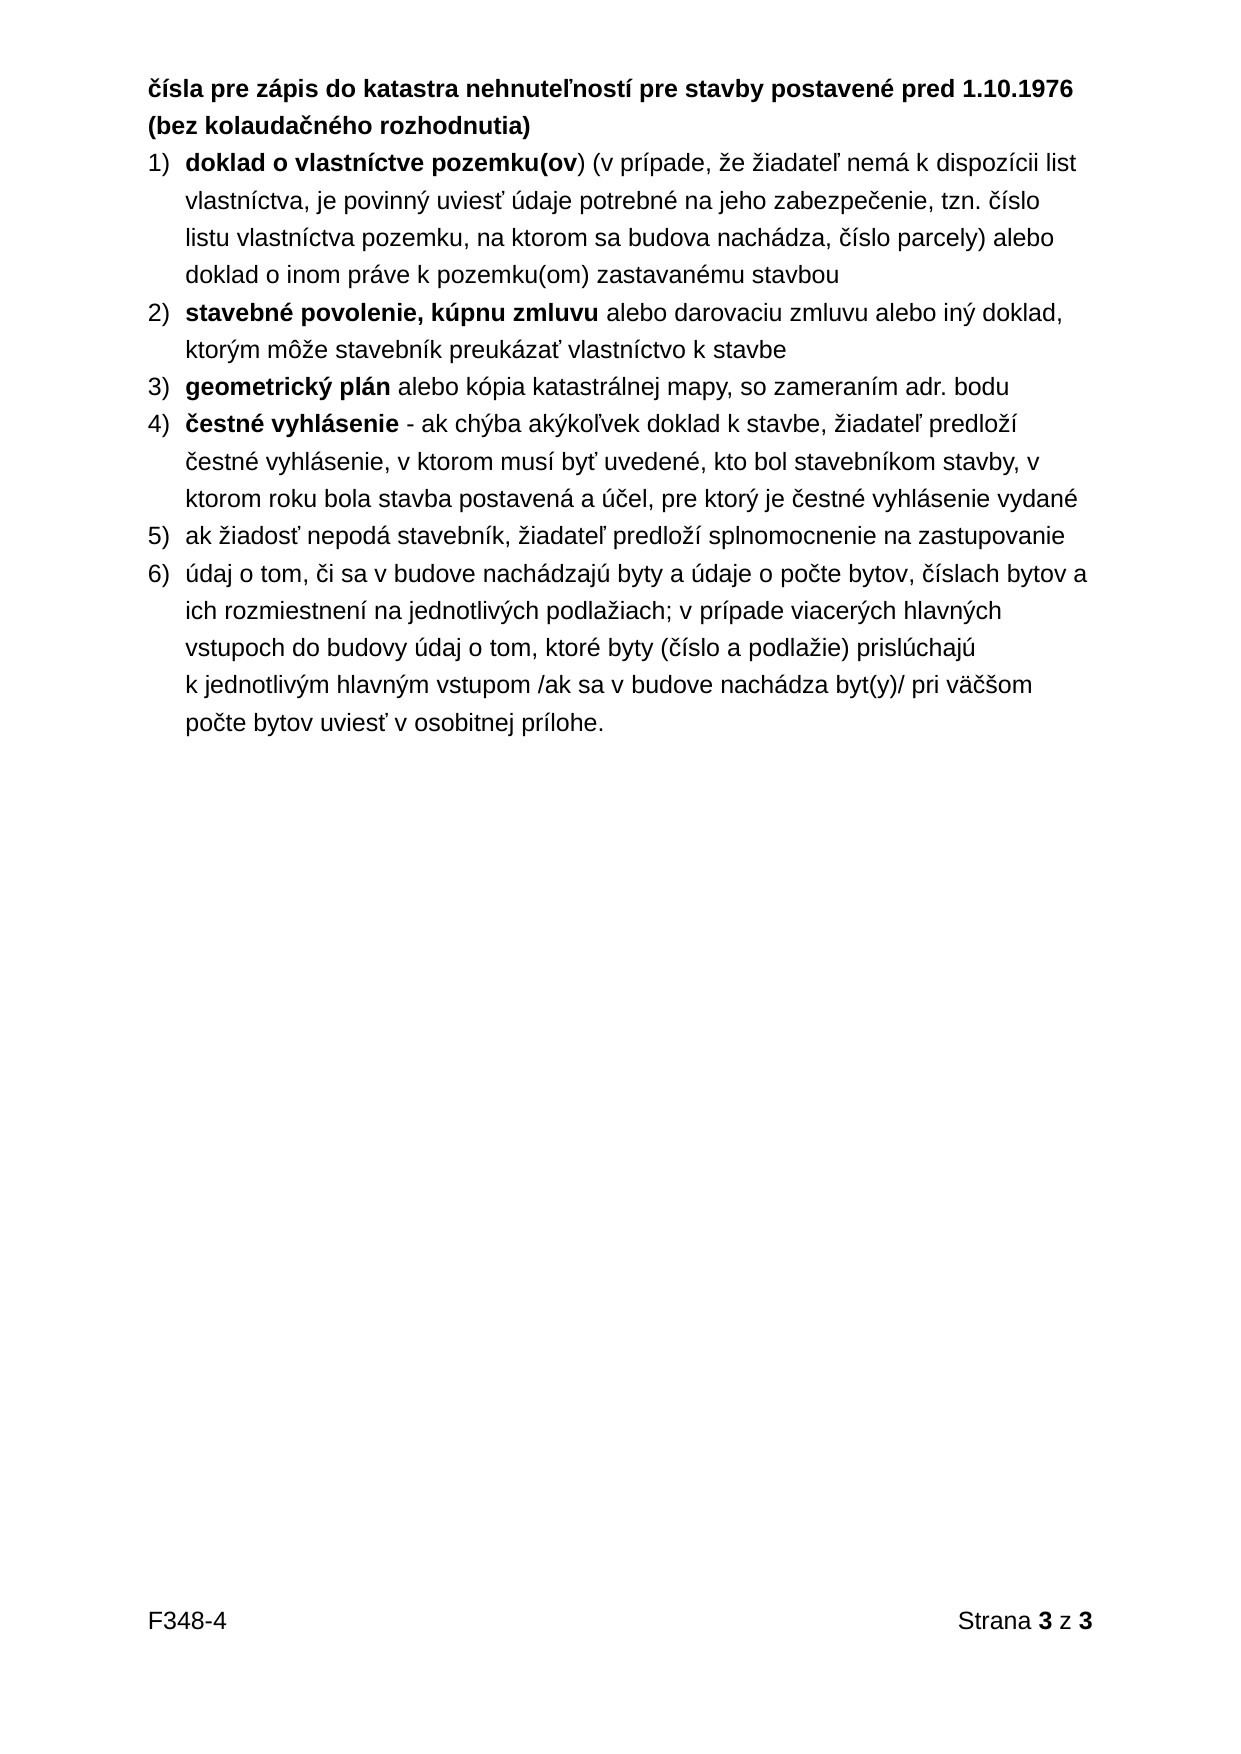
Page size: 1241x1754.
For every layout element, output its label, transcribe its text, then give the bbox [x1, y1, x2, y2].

text 3) geometrický plán alebo kópia katastrálnej mapy, so zameraním adr. bodu [148, 372, 1093, 401]
text 1) doklad o vlastníctve pozemku(ov) (v prípade, že žiadateľ nemá k dispozícii list vlastníctva, je povinný uviesť údaje potrebné na jeho zabezpečenie, tzn. číslo listu vlastníctva pozemku, na ktorom sa budova nachádza, číslo parcely) alebo doklad o inom práve k pozemku(om) zastavanému stavbou [148, 148, 1085, 289]
text 4) čestné vyhlásenie - ak chýba akýkoľvek doklad k stavbe, žiadateľ predloží čestné vyhlásenie, v ktorom musí byť uvedené, kto bol stavebníkom stavby, v ktorom roku bola stavba postavená a účel, pre ktorý je čestné vyhlásenie vydané [148, 409, 1093, 513]
text 5) ak žiadosť nepodá stavebník, žiadateľ predloží splnomocnenie na zastupovanie [148, 521, 1093, 550]
text 2) stavebné povolenie, kúpnu zmluvu alebo darovaciu zmluvu alebo iný doklad, ktorým môže stavebník preukázať vlastníctvo k stavbe [148, 297, 1093, 363]
text 6) údaj o tom, či sa v budove nachádzajú byty a údaje o počte bytov, číslach bytov a ich rozmiestnení na jednotlivých podlažiach; v prípade viacerých hlavných vstupoch do budovy údaj o tom, ktoré byty (číslo a podlažie) prislúchajú k jednotlivým hlavným vstupom /ak sa v budove nachádza byt(y)/ pri väčšom počte bytov uviesť v osobitnej prílohe. [148, 558, 1093, 736]
text čísla pre zápis do katastra nehnuteľností pre stavby postavené pred 1.10.1976 (bez kolaudačného rozhodnutia) [148, 74, 1093, 140]
